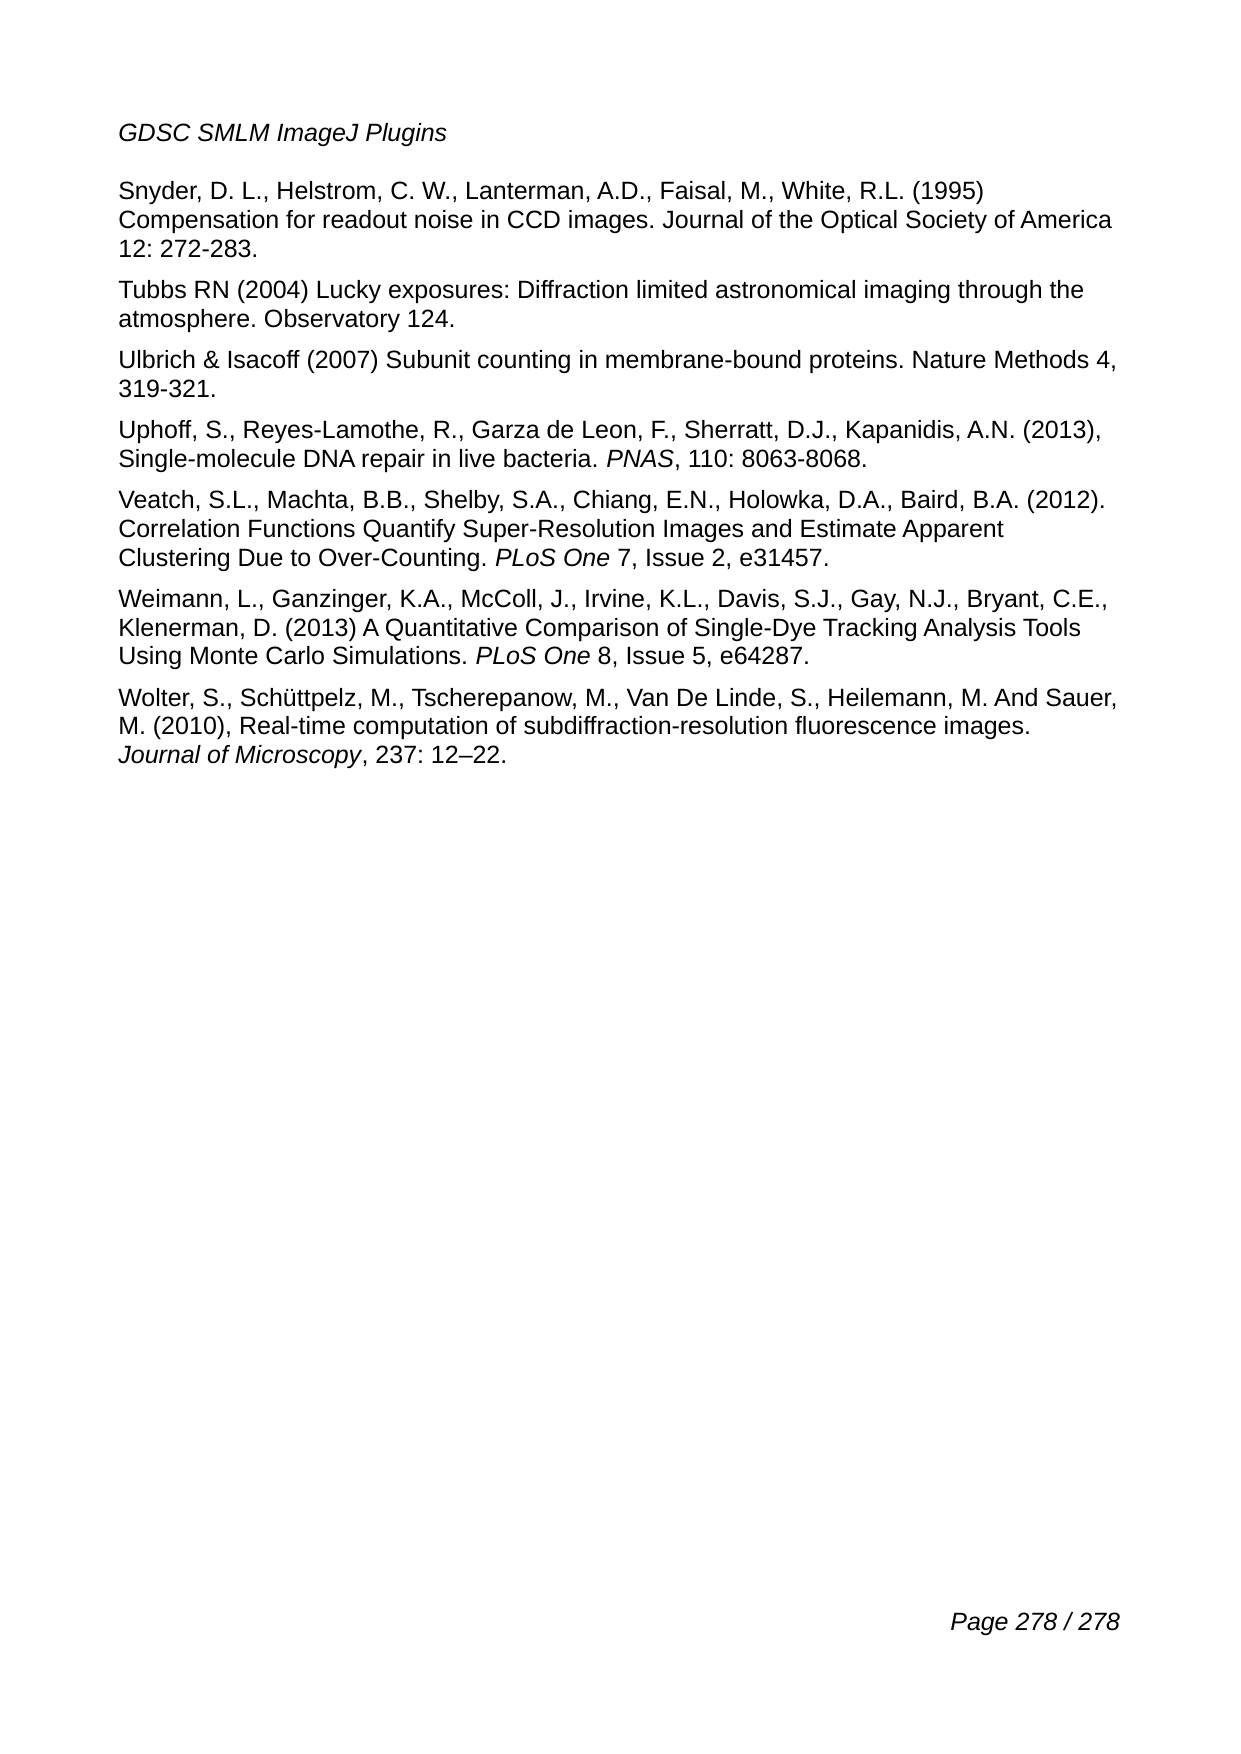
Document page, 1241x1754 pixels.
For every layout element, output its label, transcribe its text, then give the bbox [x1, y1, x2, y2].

text Wolter, S., Schüttpelz, M., Tscherepanow, M., Van De Linde, S., Heilemann, M. And Sauer, M. (2010), Real-time computation of subdiffraction-resolution fluorescence images. Journal of Microscopy, 237: 12–22. [118, 683, 1122, 769]
text Tubbs RN (2004) Lucky exposures: Diffraction limited astronomical imaging through the atmosphere. Observatory 124. [118, 275, 1122, 333]
text Uphoff, S., Reyes-Lamothe, R., Garza de Leon, F., Sherratt, D.J., Kapanidis, A.N. (2013), Single-molecule DNA repair in live bacteria. PNAS, 110: 8063-8068. [118, 415, 1122, 473]
text Ulbrich & Isacoff (2007) Subunit counting in membrane-bound proteins. Nature Methods 4, 319-321. [118, 345, 1122, 403]
text Veatch, S.L., Machta, B.B., Shelby, S.A., Chiang, E.N., Holowka, D.A., Baird, B.A. (2012). Correlation Functions Quantify Super-Resolution Images and Estimate Apparent Clustering Due to Over-Counting. PLoS One 7, Issue 2, e31457. [118, 485, 1122, 571]
text Weimann, L., Ganzinger, K.A., McColl, J., Irvine, K.L., Davis, S.J., Gay, N.J., Bryant, C.E., Klenerman, D. (2013) A Quantitative Comparison of Single-Dye Tracking Analysis Tools Using Monte Carlo Simulations. PLoS One 8, Issue 5, e64287. [118, 584, 1122, 670]
text Snyder, D. L., Helstrom, C. W., Lanterman, A.D., Faisal, M., White, R.L. (1995) Compensation for readout noise in CCD images. Journal of the Optical Society of America 12: 272-283. [118, 176, 1122, 263]
